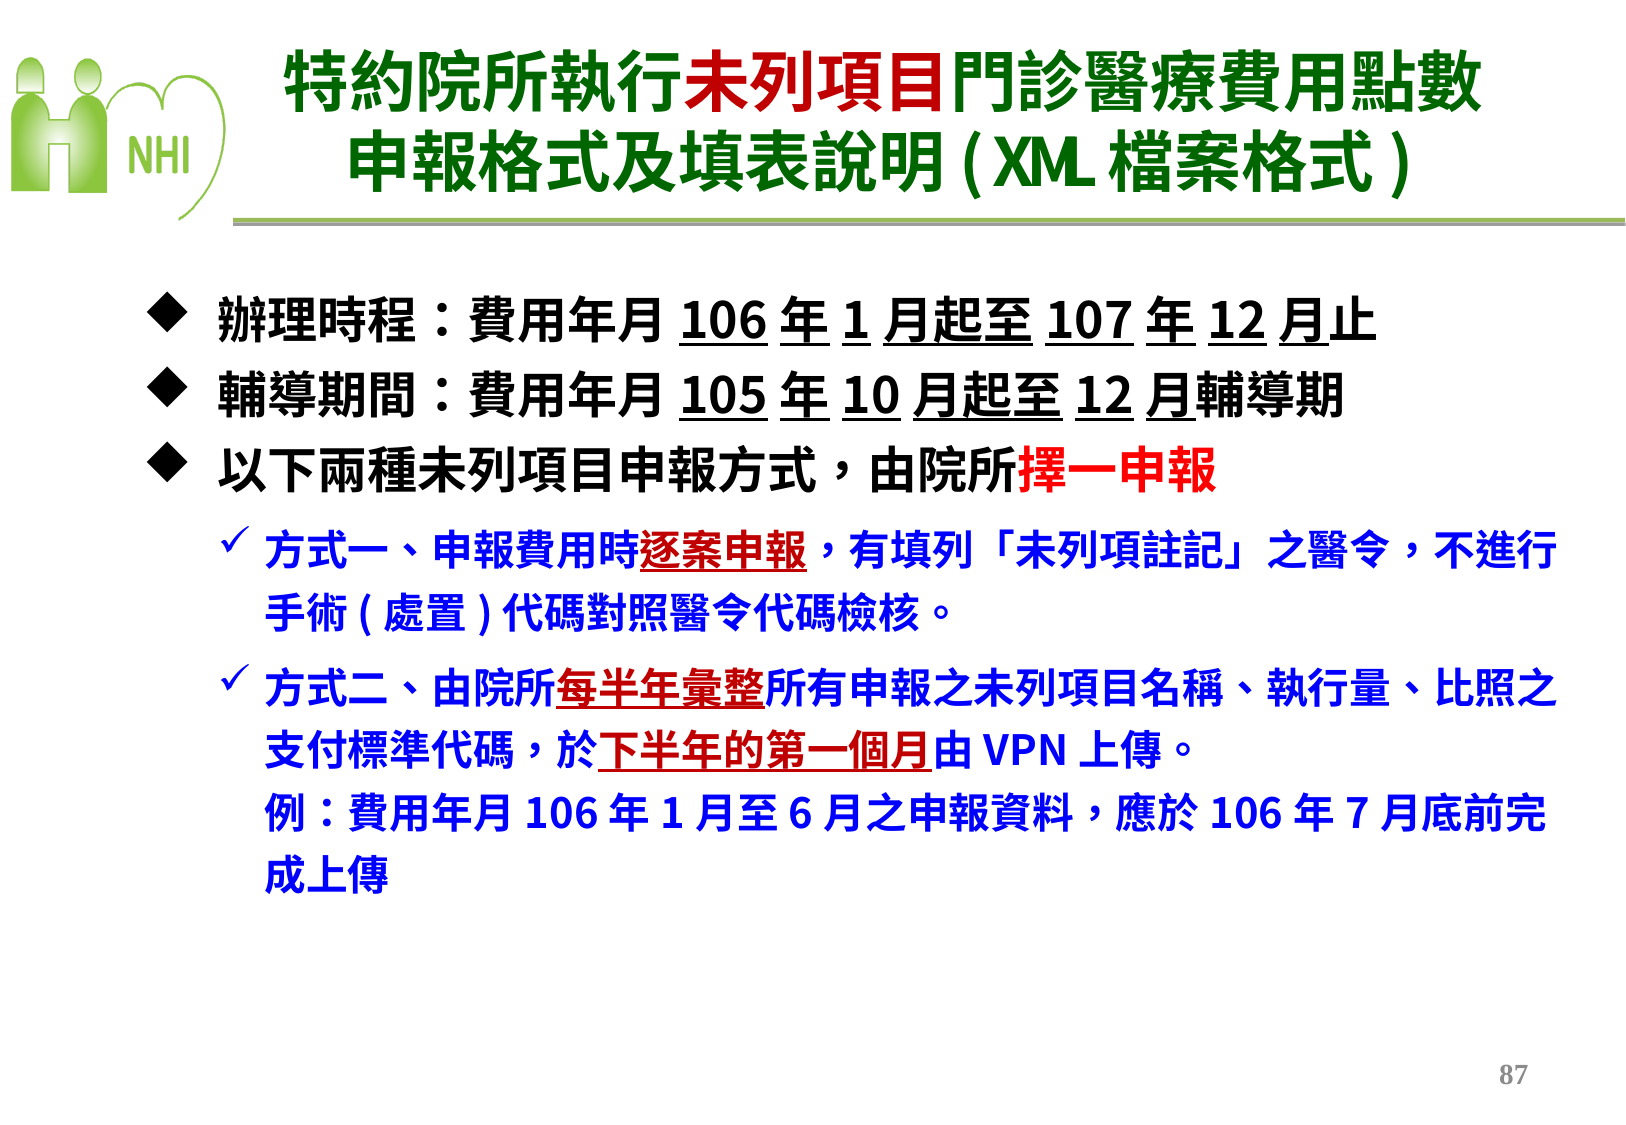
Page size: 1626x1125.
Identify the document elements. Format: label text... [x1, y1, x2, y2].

title 特約院所執行未列項目門診醫療費用點數 申報格式及填表說明(XML檔案格式) [221, 30, 1545, 209]
list 辦理時程：費用年月106年1月起至107年12月止 輔導期間：費用年月105年10月起至12月輔導期 以下兩種未列項目申報方式，由院所擇一申報 方式一、申報費用時逐案申報，有填列「未列項註記」之醫令，不進行手術(處置)代碼對照醫令代碼檢核。 方式二、由院所每半年彙整所有申報之未列項目名稱、執行量、比照之支付標準代碼，於下半年的第一個月由VPN上傳。 例：費用年月106年1月至6月之申報資料，應於106年7月底前完成上傳 [127, 278, 1590, 863]
picture [0, 42, 233, 233]
slide_number [1164, 1042, 1544, 1103]
